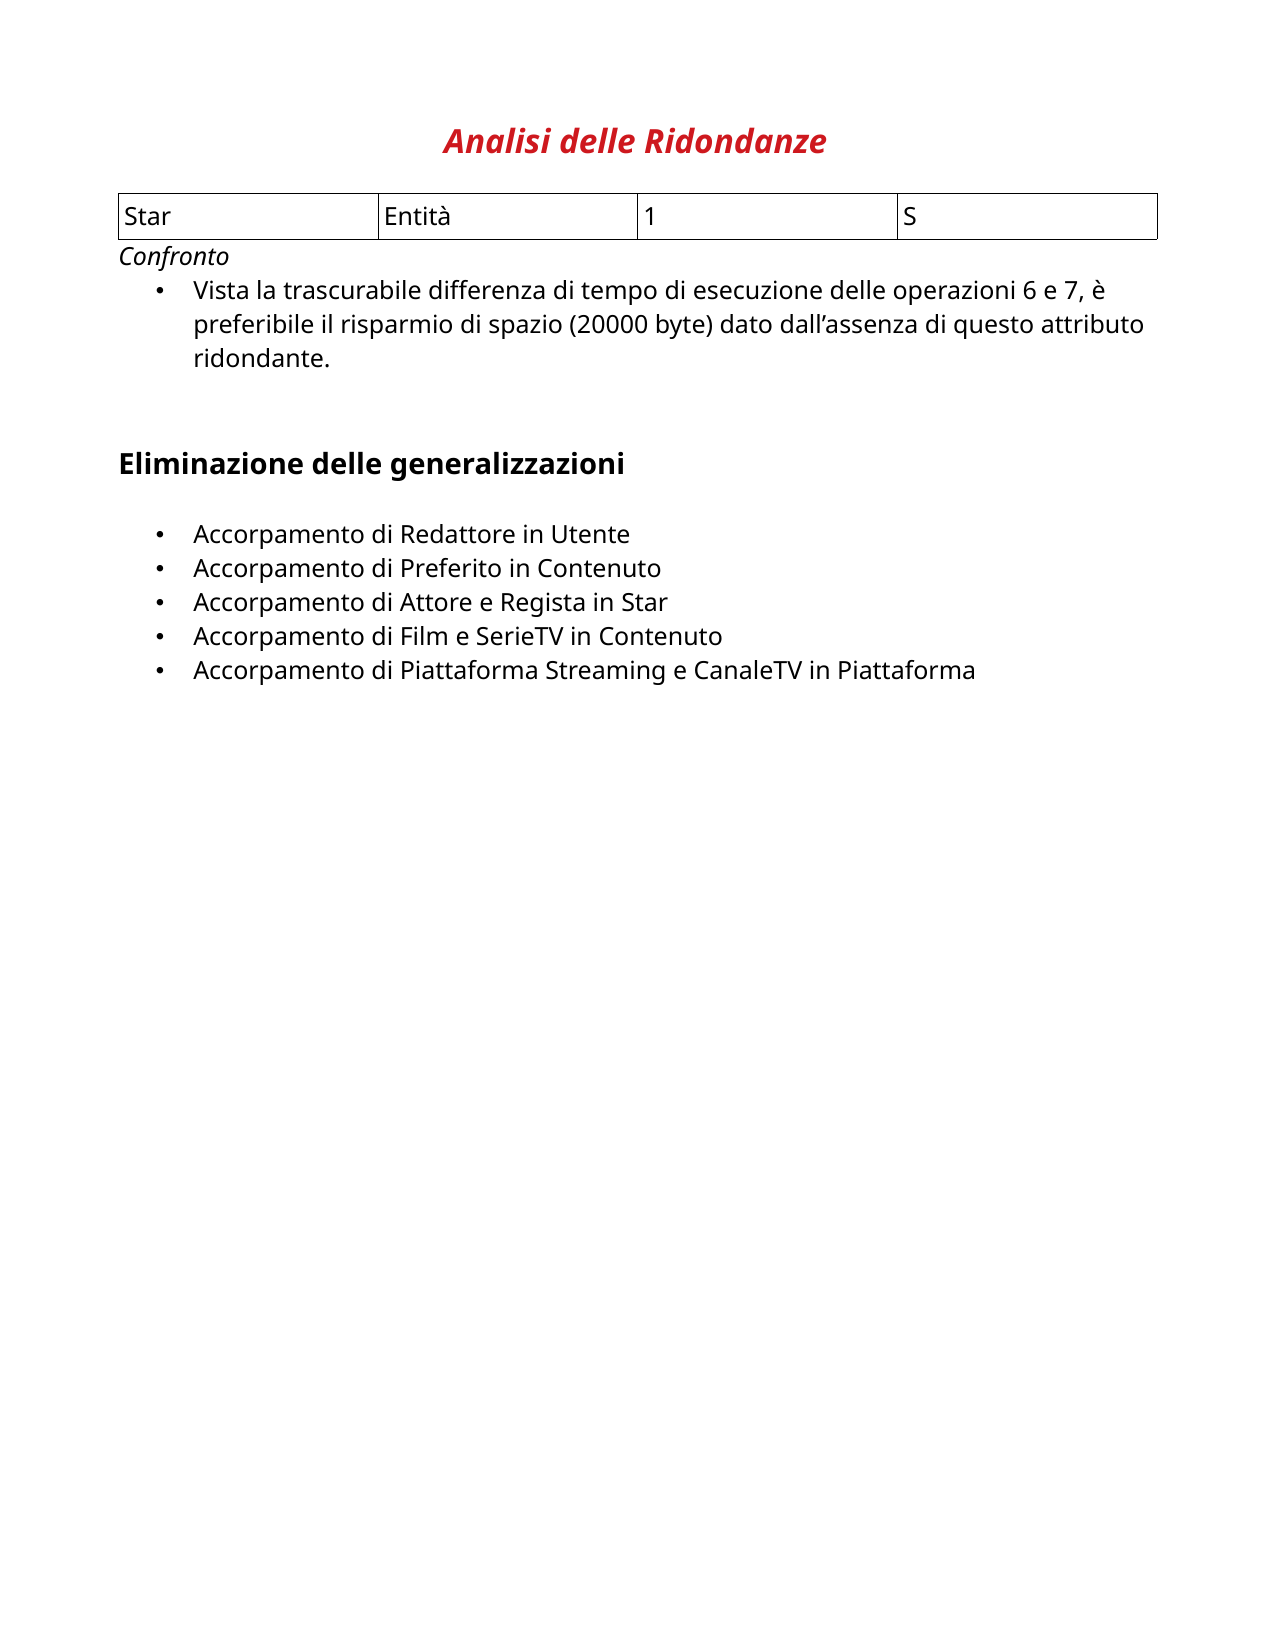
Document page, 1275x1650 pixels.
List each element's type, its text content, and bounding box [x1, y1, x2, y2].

list Accorpamento di Attore e Regista in Star [156, 585, 1157, 619]
text Eliminazione delle generalizzazioni [118, 443, 1157, 483]
text Confronto [118, 240, 1157, 273]
table_cell 1 [638, 194, 897, 238]
table_cell Star [119, 194, 378, 238]
table_cell S [898, 194, 1157, 238]
list Accorpamento di Film e SerieTV in Contenuto [156, 619, 1157, 653]
list Accorpamento di Piattaforma Streaming e CanaleTV in Piattaforma [156, 653, 1157, 687]
list Accorpamento di Redattore in Utente [156, 517, 1157, 551]
list Accorpamento di Preferito in Contenuto [156, 551, 1157, 585]
list Vista la trascurabile differenza di tempo di esecuzione delle operazioni 6 e 7, è preferibile il risparmio di spazio (20000 byte) dato dall’assenza di questo attributo ridondante. [156, 273, 1157, 375]
table_cell Entità [379, 194, 637, 238]
